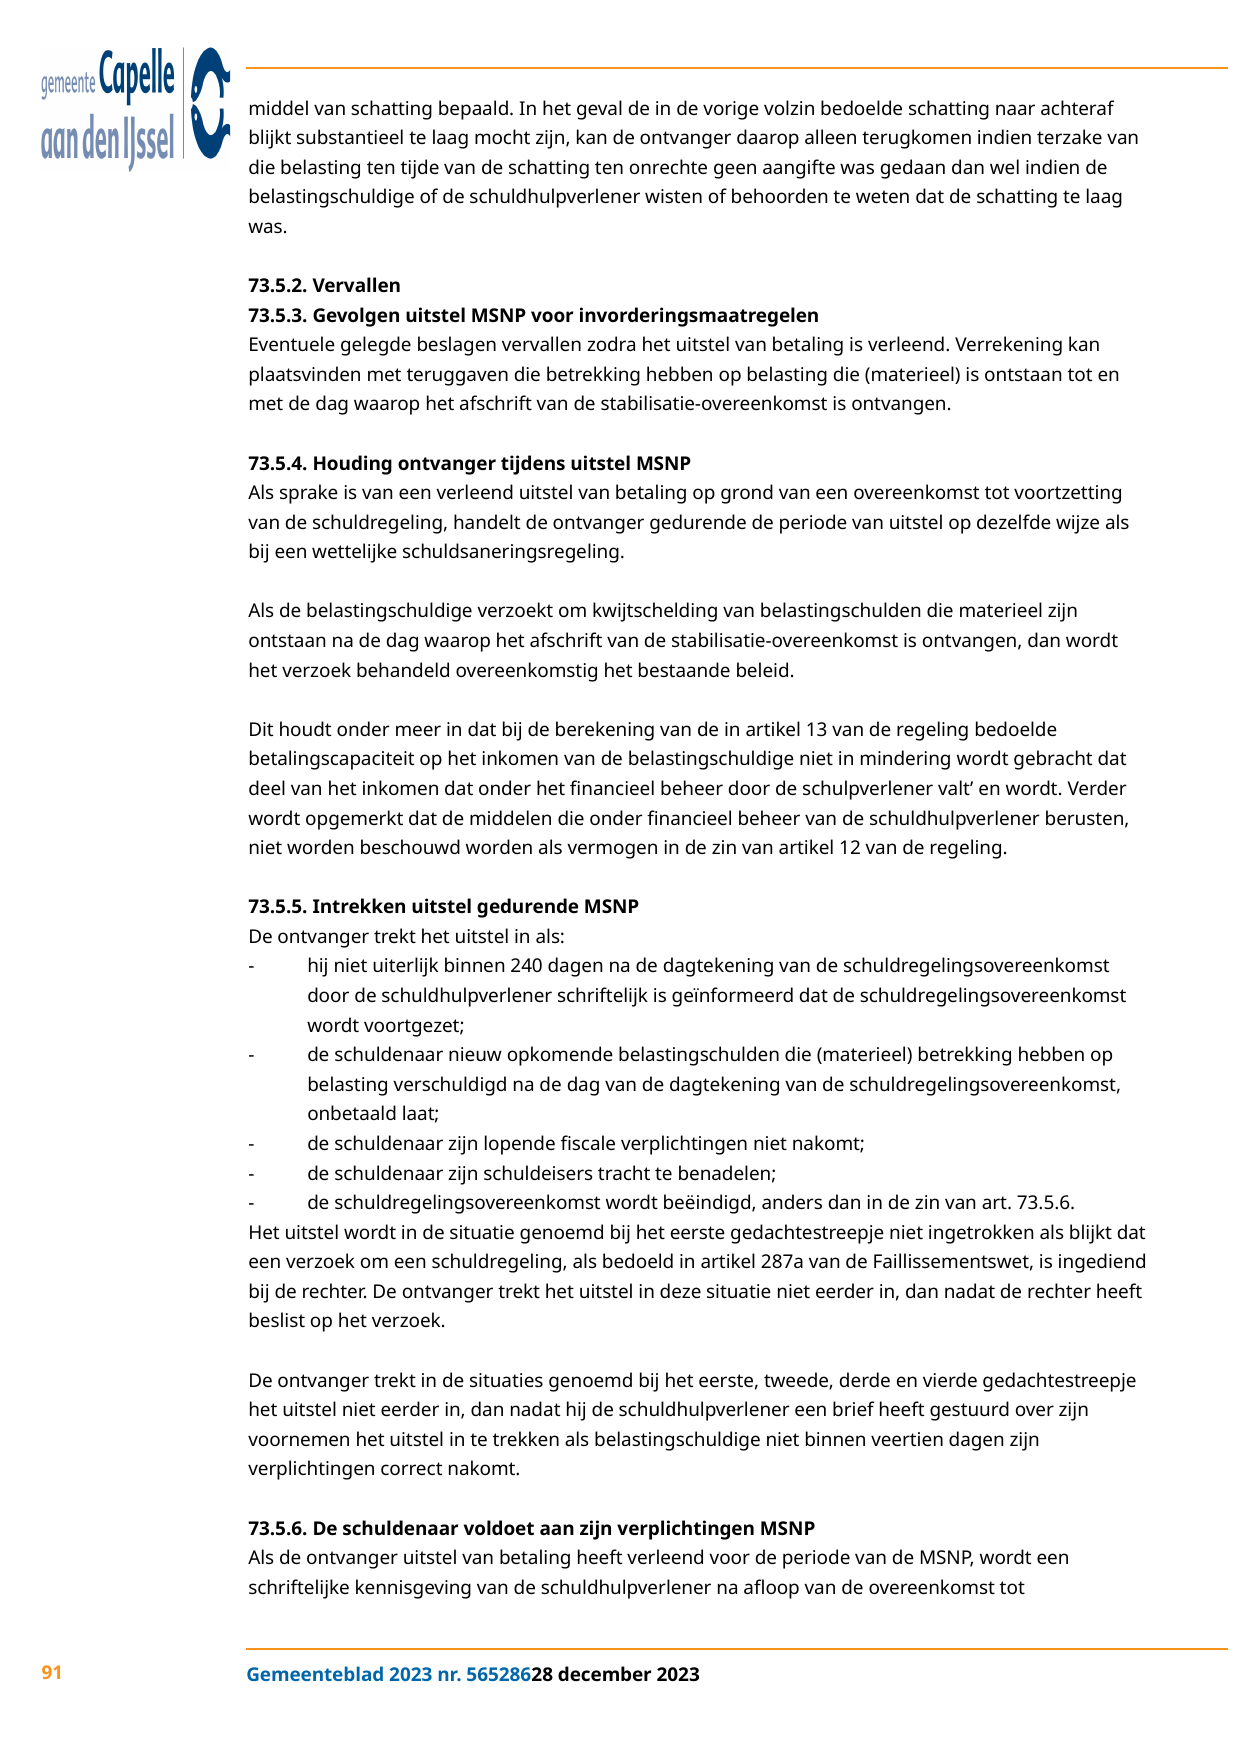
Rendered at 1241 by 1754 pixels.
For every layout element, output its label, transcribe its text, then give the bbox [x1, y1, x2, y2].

text Het uitstel wordt in de situatie genoemd bij het eerste gedachtestreepje niet ingetrokken als blijkt dat een verzoek om een schuldregeling, als bedoeld in artikel 287a van de Faillissementswet, is ingediend bij de rechter. De ontvanger trekt het uitstel in deze situatie niet eerder in, dan nadat de rechter heeft beslist op het verzoek. [248, 1219, 1152, 1333]
list de schuldenaar zijn lopende fiscale verplichtingen niet nakomt; [248, 1130, 1152, 1156]
list hij niet uiterlijk binnen 240 dagen na de dagtekening van de schuldregelingsovereenkomst door de schuldhulpverlener schriftelijk is geïnformeerd dat de schuldregelingsovereenkomst wordt voortgezet; [248, 953, 1152, 1038]
list de schuldregelingsovereenkomst wordt beëindigd, anders dan in de zin van art. 73.5.6. [248, 1189, 1152, 1215]
text 73.5.6. De schuldenaar voldoet aan zijn verplichtingen MSNP [248, 1515, 1152, 1541]
text 73.5.4. Houding ontvanger tijdens uitstel MSNP [248, 450, 1152, 476]
text Als de ontvanger uitstel van betaling heeft verleend voor de periode van de MSNP, wordt een schriftelijke kennisgeving van de schuldhulpverlener na afloop van de overeenkomst tot [248, 1544, 1152, 1600]
text 73.5.2. Vervallen [248, 272, 1152, 298]
picture [41, 47, 231, 172]
text De ontvanger trekt het uitstel in als: [248, 923, 1152, 949]
list de schuldenaar nieuw opkomende belastingschulden die (materieel) betrekking hebben op belasting verschuldigd na de dag van de dagtekening van de schuldregelingsovereenkomst, onbetaald laat; [248, 1041, 1152, 1126]
text middel van schatting bepaald. In het geval de in de vorige volzin bedoelde schatting naar achteraf blijkt substantieel te laag mocht zijn, kan de ontvanger daarop alleen terugkomen indien terzake van die belasting ten tijde van de schatting ten onrechte geen aangifte was gedaan dan wel indien de belastingschuldige of de schuldhulpverlener wisten of behoorden te weten dat de schatting te laag was. [248, 95, 1152, 239]
list de schuldenaar zijn schuldeisers tracht te benadelen; [248, 1160, 1152, 1186]
text 73.5.5. Intrekken uitstel gedurende MSNP [248, 893, 1152, 919]
text Als sprake is van een verleend uitstel van betaling op grond van een overeenkomst tot voortzetting van de schuldregeling, handelt de ontvanger gedurende de periode van uitstel op dezelfde wijze als bij een wettelijke schuldsaneringsregeling. [248, 479, 1152, 564]
text Als de belastingschuldige verzoekt om kwijtschelding van belastingschulden die materieel zijn ontstaan na de dag waarop het afschrift van de stabilisatie-overeenkomst is ontvangen, dan wordt het verzoek behandeld overeenkomstig het bestaande beleid. [248, 598, 1152, 683]
text 73.5.3. Gevolgen uitstel MSNP voor invorderingsmaatregelen [248, 302, 1152, 328]
text De ontvanger trekt in de situaties genoemd bij het eerste, tweede, derde en vierde gedachtestreepje het uitstel niet eerder in, dan nadat hij de schuldhulpverlener een brief heeft gestuurd over zijn voornemen het uitstel in te trekken als belastingschuldige niet binnen veertien dagen zijn verplichtingen correct nakomt. [248, 1367, 1152, 1481]
text Dit houdt onder meer in dat bij de berekening van de in artikel 13 van de regeling bedoelde betalingscapaciteit op het inkomen van de belastingschuldige niet in mindering wordt gebracht dat deel van het inkomen dat onder het financieel beheer door de schulpverlener valt’ en wordt. Verder wordt opgemerkt dat de middelen die onder financieel beheer van de schuldhulpverlener berusten, niet worden beschouwd worden als vermogen in de zin van artikel 12 van de regeling. [248, 716, 1152, 860]
text Eventuele gelegde beslagen vervallen zodra het uitstel van betaling is verleend. Verrekening kan plaatsvinden met teruggaven die betrekking hebben op belasting die (materieel) is ontstaan tot en met de dag waarop het afschrift van de stabilisatie-overeenkomst is ontvangen. [248, 331, 1152, 416]
